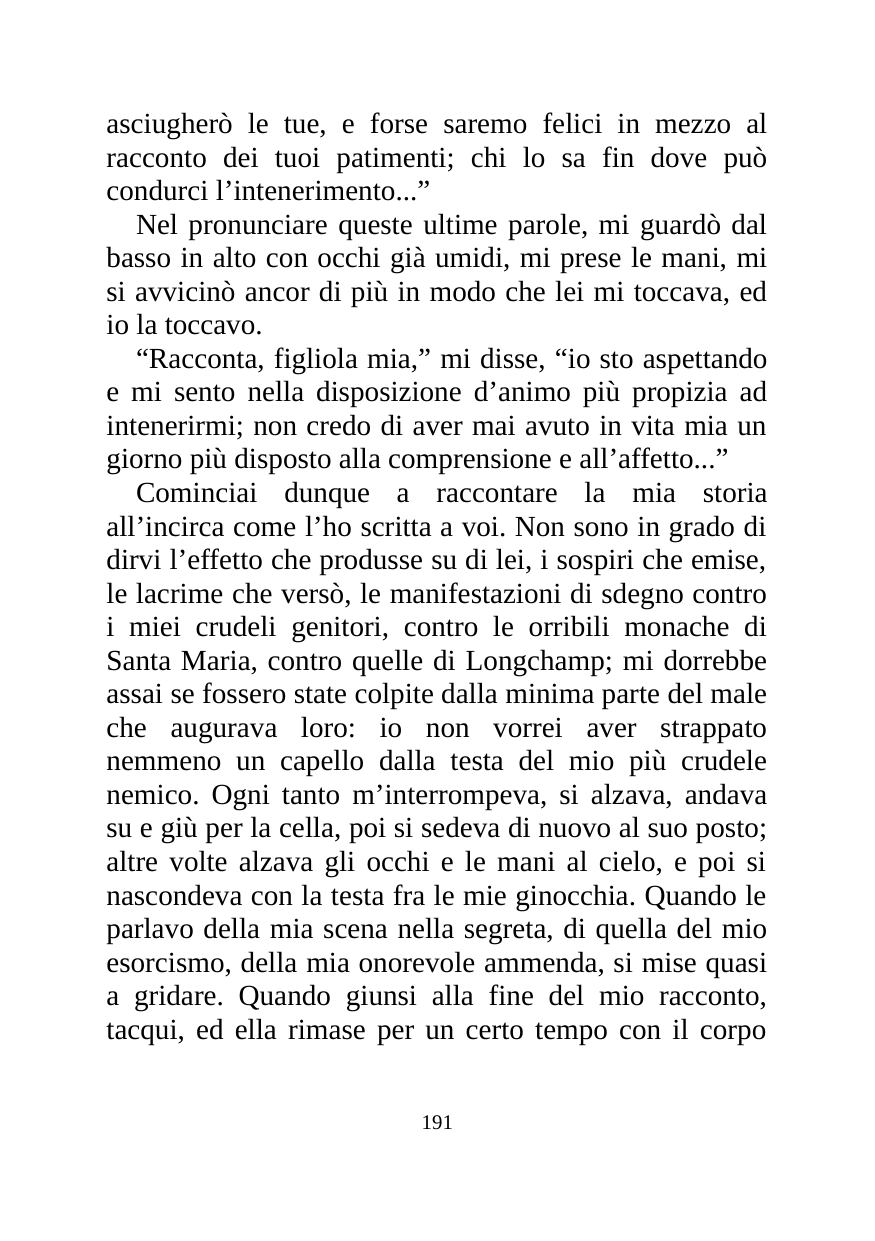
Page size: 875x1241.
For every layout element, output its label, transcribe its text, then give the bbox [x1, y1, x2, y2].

text Cominciai dunque a raccontare la mia storia all’incirca come l’ho scritta a voi. Non sono in grado di dirvi l’effetto che produsse su di lei, i sospiri che emise, le lacrime che versò, le manifestazioni di sdegno contro i miei crudeli genitori, contro le orribili monache di Santa Maria, contro quelle di Longchamp; mi dorrebbe assai se fossero state colpite dalla minima parte del male che augurava loro: io non vorrei aver strappato nemmeno un capello dalla testa del mio più crudele nemico. Ogni tanto m’interrompeva, si alzava, andava su e giù per la cella, poi si sedeva di nuovo al suo posto; altre volte alzava gli occhi e le mani al cielo, e poi si nascondeva con la testa fra le mie ginocchia. Quando le parlavo della mia scena nella segreta, di quella del mio esorcismo, della mia onorevole ammenda, si mise quasi a gridare. Quando giunsi alla fine del mio racconto, tacqui, ed ella rimase per un certo tempo con il corpo [106, 475, 768, 1045]
text asciugherò le tue, e forse saremo felici in mezzo al racconto dei tuoi patimenti; chi lo sa fin dove può condurci l’intenerimento...” [106, 106, 768, 207]
text “Racconta, figliola mia,” mi disse, “io sto aspettando e mi sento nella disposizione d’animo più propizia ad intenerirmi; non credo di aver mai avuto in vita mia un giorno più disposto alla comprensione e all’affetto...” [106, 341, 768, 475]
text Nel pronunciare queste ultime parole, mi guardò dal basso in alto con occhi già umidi, mi prese le mani, mi si avvicinò ancor di più in modo che lei mi toccava, ed io la toccavo. [106, 207, 768, 341]
